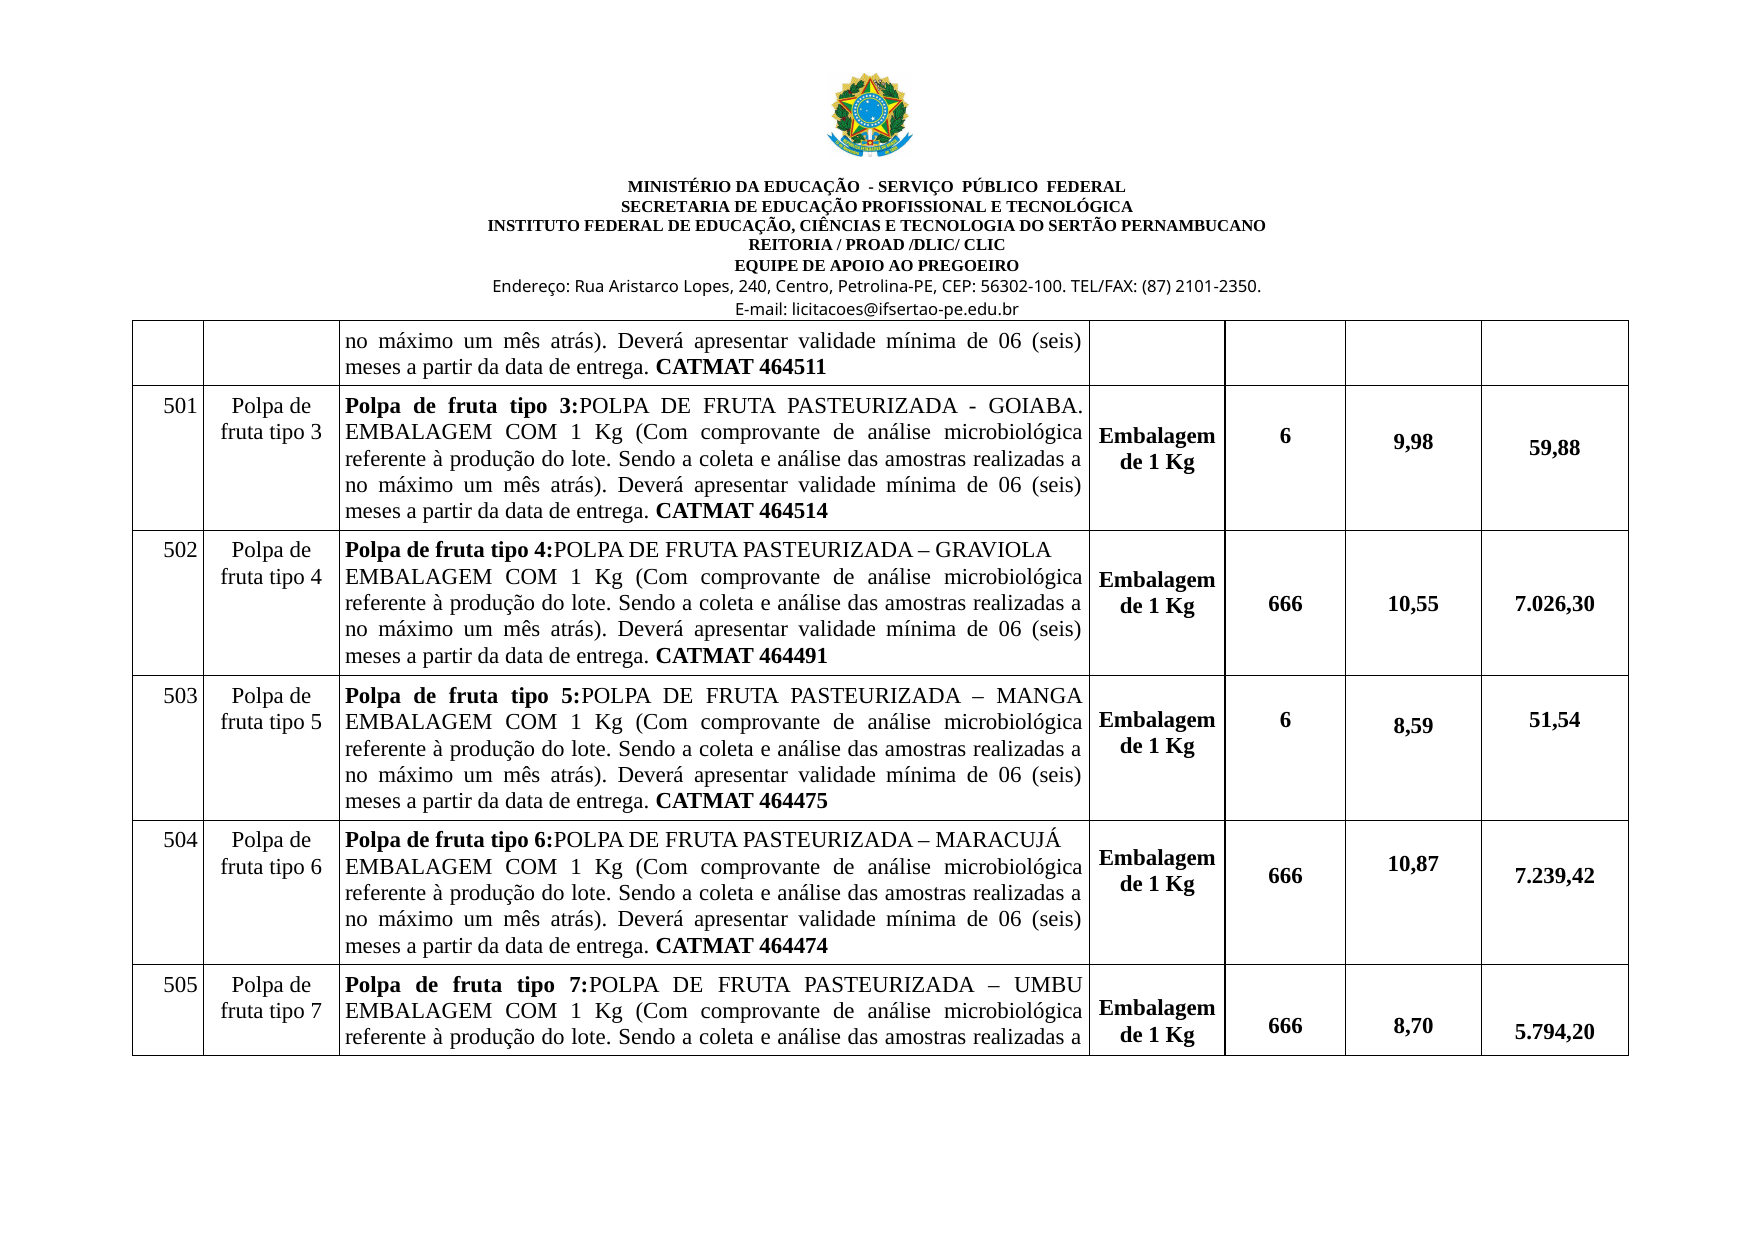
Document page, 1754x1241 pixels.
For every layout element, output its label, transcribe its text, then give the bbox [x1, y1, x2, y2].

table_cell 503 [133, 676, 203, 819]
table_cell Polpa de fruta tipo 7 [204, 965, 339, 1055]
table_cell 6 [1226, 676, 1345, 819]
table_cell 7.239,42 [1482, 821, 1628, 964]
table_cell Polpa de fruta tipo 4 [204, 531, 339, 675]
table_cell Embalagem de 1 Kg [1090, 531, 1224, 675]
table_cell [204, 321, 339, 385]
table_cell [1346, 321, 1481, 385]
table_cell 501 [133, 386, 203, 529]
table_cell Polpa de fruta tipo 6:POLPA DE FRUTA PASTEURIZADA – MARACUJÁ EMBALAGEM COM 1 Kg (Com comprovante de análise microbiológica referente à produção do lote. Sendo a coleta e análise das amostras realizadas a no máximo um mês atrás). Deverá apresentar validade mínima de 06 (seis) meses a partir da data de entrega. CATMAT 464474 [340, 821, 1089, 964]
table_cell 10,55 [1346, 531, 1481, 675]
table_cell Polpa de fruta tipo 3 [204, 386, 339, 529]
table_cell 7.026,30 [1482, 531, 1628, 675]
table_cell 505 [133, 965, 203, 1055]
table_cell 8,70 [1346, 965, 1481, 1055]
table_cell [1482, 321, 1628, 385]
table_cell Polpa de fruta tipo 3:POLPA DE FRUTA PASTEURIZADA - GOIABA. EMBALAGEM COM 1 Kg (Com comprovante de análise microbiológica referente à produção do lote. Sendo a coleta e análise das amostras realizadas a no máximo um mês atrás). Deverá apresentar validade mínima de 06 (seis) meses a partir da data de entrega. CATMAT 464514 [340, 386, 1089, 529]
table_cell Polpa de fruta tipo 5 [204, 676, 339, 819]
table_cell Embalagem de 1 Kg [1090, 676, 1224, 819]
table_cell Polpa de fruta tipo 7:POLPA DE FRUTA PASTEURIZADA – UMBU EMBALAGEM COM 1 Kg (Com comprovante de análise microbiológica referente à produção do lote. Sendo a coleta e análise das amostras realizadas a [340, 965, 1089, 1055]
table_cell 502 [133, 531, 203, 675]
table_cell 6 [1226, 386, 1345, 529]
table_cell Polpa de fruta tipo 6 [204, 821, 339, 964]
table_cell 59,88 [1482, 386, 1628, 529]
table_cell Polpa de fruta tipo 5:POLPA DE FRUTA PASTEURIZADA – MANGA EMBALAGEM COM 1 Kg (Com comprovante de análise microbiológica referente à produção do lote. Sendo a coleta e análise das amostras realizadas a no máximo um mês atrás). Deverá apresentar validade mínima de 06 (seis) meses a partir da data de entrega. CATMAT 464475 [340, 676, 1089, 819]
table_cell 666 [1226, 821, 1345, 964]
table_cell 5.794,20 [1482, 965, 1628, 1055]
table_cell 504 [133, 821, 203, 964]
table_cell no máximo um mês atrás). Deverá apresentar validade mínima de 06 (seis) meses a partir da data de entrega. CATMAT 464511 [340, 321, 1089, 385]
table_cell 8,59 [1346, 676, 1481, 819]
table_cell 9,98 [1346, 386, 1481, 529]
table_cell Polpa de fruta tipo 4:POLPA DE FRUTA PASTEURIZADA – GRAVIOLA EMBALAGEM COM 1 Kg (Com comprovante de análise microbiológica referente à produção do lote. Sendo a coleta e análise das amostras realizadas a no máximo um mês atrás). Deverá apresentar validade mínima de 06 (seis) meses a partir da data de entrega. CATMAT 464491 [340, 531, 1089, 675]
table_cell 10,87 [1346, 821, 1481, 964]
table_cell 51,54 [1482, 676, 1628, 819]
table_cell [133, 321, 203, 385]
table_cell Embalagem de 1 Kg [1090, 965, 1224, 1055]
table_cell 666 [1226, 965, 1345, 1055]
table_cell 666 [1226, 531, 1345, 675]
table_cell [1090, 321, 1224, 385]
picture [827, 73, 913, 157]
table_cell Embalagem de 1 Kg [1090, 386, 1224, 529]
table_cell [1226, 321, 1345, 385]
table_cell Embalagem de 1 Kg [1090, 821, 1224, 964]
